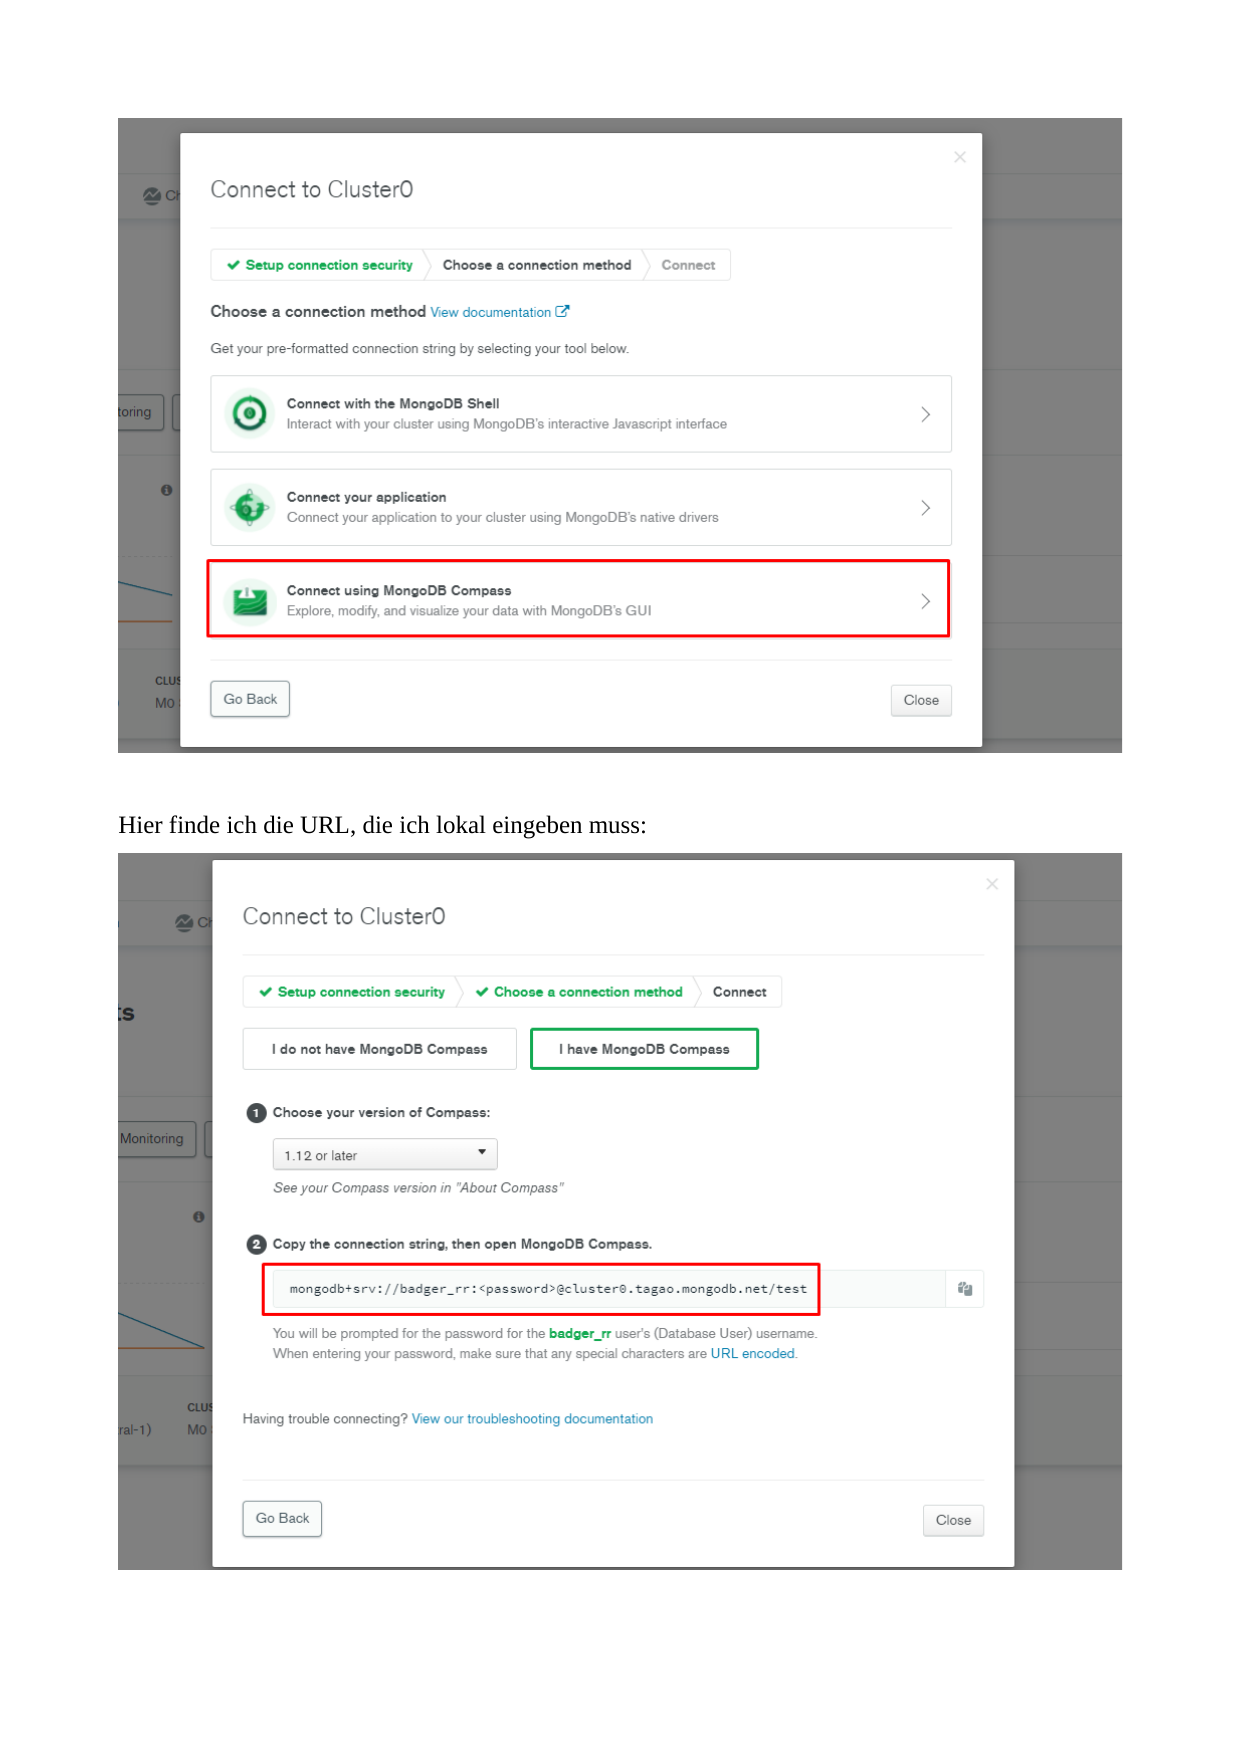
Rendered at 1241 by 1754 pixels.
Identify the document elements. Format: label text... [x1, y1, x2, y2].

picture [118, 853, 1123, 1570]
text Hier finde ich die URL, die ich lokal eingeben muss: [118, 810, 1122, 839]
picture [118, 118, 1123, 753]
